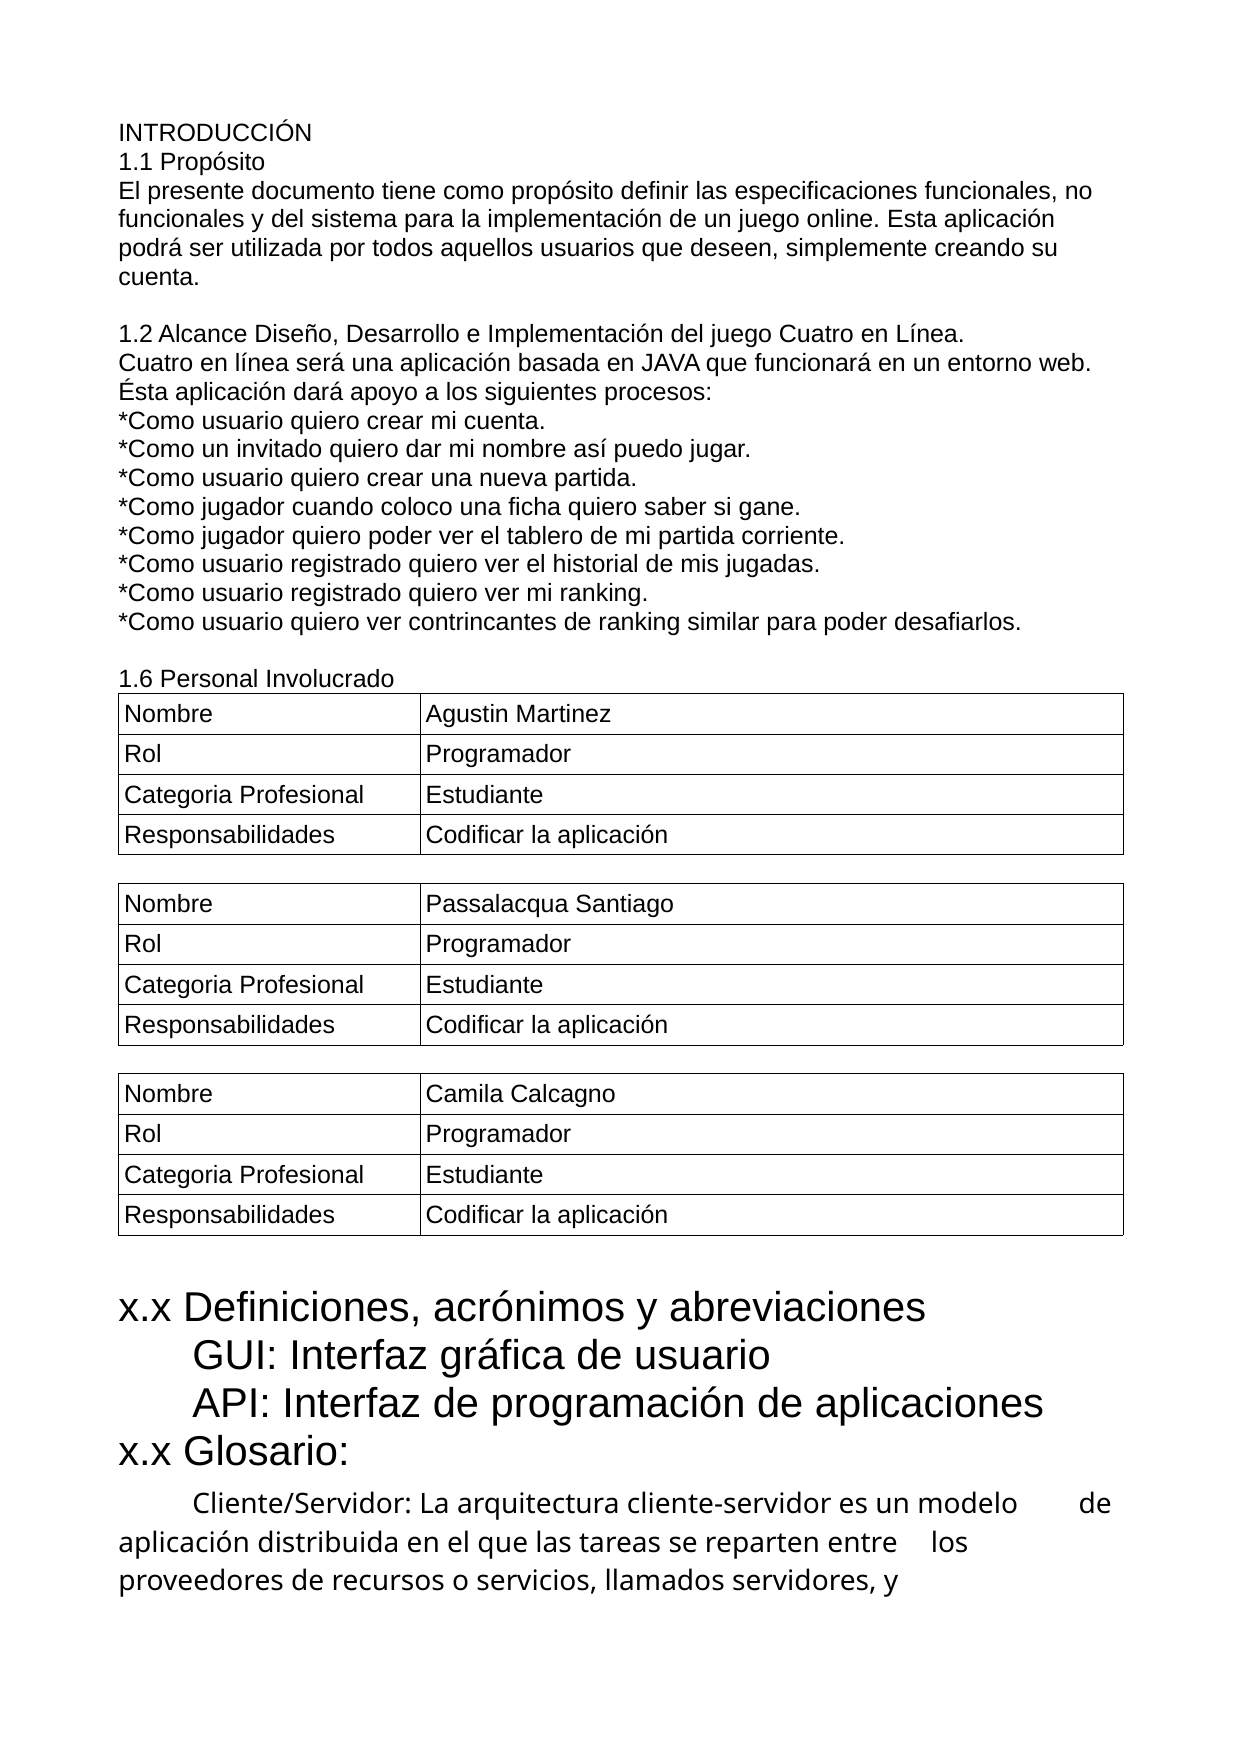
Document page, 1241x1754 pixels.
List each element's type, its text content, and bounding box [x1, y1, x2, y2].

table_cell Programador [421, 925, 1123, 964]
table_header Camila Calcagno [421, 1074, 1123, 1114]
table_cell Codificar la aplicación [421, 815, 1123, 854]
table_cell Categoria Profesional [119, 1155, 420, 1194]
table_cell Responsabilidades [119, 1195, 420, 1234]
text Ésta aplicación dará apoyo a los siguientes procesos: [118, 377, 1122, 406]
table_cell Responsabilidades [119, 1005, 420, 1044]
text *Como un invitado quiero dar mi nombre así puedo jugar. [118, 434, 1122, 463]
table_cell Categoria Profesional [119, 965, 420, 1004]
text *Como jugador cuando coloco una ficha quiero saber si gane. [118, 492, 1122, 521]
text x.x Definiciones, acrónimos y abreviaciones [118, 1283, 1122, 1331]
text *Como usuario registrado quiero ver mi ranking. [118, 578, 1122, 607]
text *Como usuario quiero crear una nueva partida. [118, 463, 1122, 492]
table_cell Programador [421, 735, 1123, 774]
table_header Nombre [119, 1074, 420, 1114]
table_cell Estudiante [421, 965, 1123, 1004]
table_cell Programador [421, 1115, 1123, 1154]
table_cell Rol [119, 925, 420, 964]
table_cell Rol [119, 735, 420, 774]
text INTRODUCCIÓN [118, 118, 1122, 147]
table_header Passalacqua Santiago [421, 884, 1123, 923]
table_header Agustin Martinez [421, 694, 1123, 733]
text *Como jugador quiero poder ver el tablero de mi partida corriente. [118, 521, 1122, 549]
text El presente documento tiene como propósito definir las especificaciones funcionales, no funcionales y del sistema para la implementación de un juego online. Esta aplicación podrá ser utilizada por todos aquellos usuarios que deseen, simplemente creando su cuenta. [118, 176, 1122, 291]
text Cliente/Servidor: La arquitectura cliente-servidor es un modelo de aplicación distribuida en el que las tareas se reparten entre los proveedores de recursos o servicios, llamados servidores, y [118, 1474, 1122, 1599]
table_cell Codificar la aplicación [421, 1005, 1123, 1044]
table_cell Rol [119, 1115, 420, 1154]
table_header Nombre [119, 694, 420, 733]
text 1.2 Alcance Diseño, Desarrollo e Implementación del juego Cuatro en Línea. [118, 319, 1122, 348]
text 1.6 Personal Involucrado [118, 664, 1122, 693]
text 1.1 Propósito [118, 147, 1122, 176]
table_cell Codificar la aplicación [421, 1195, 1123, 1234]
text API: Interfaz de programación de aplicaciones [118, 1378, 1122, 1426]
text Cuatro en línea será una aplicación basada en JAVA que funcionará en un entorno web. [118, 348, 1122, 377]
text GUI: Interfaz gráfica de usuario [118, 1331, 1122, 1378]
table_cell Categoria Profesional [119, 775, 420, 814]
table_cell Estudiante [421, 1155, 1123, 1194]
table_header Nombre [119, 884, 420, 923]
table_cell Estudiante [421, 775, 1123, 814]
table_cell Responsabilidades [119, 815, 420, 854]
text *Como usuario quiero ver contrincantes de ranking similar para poder desafiarlos. [118, 607, 1122, 636]
text *Como usuario registrado quiero ver el historial de mis jugadas. [118, 549, 1122, 578]
text x.x Glosario: [118, 1426, 1122, 1474]
text *Como usuario quiero crear mi cuenta. [118, 406, 1122, 434]
